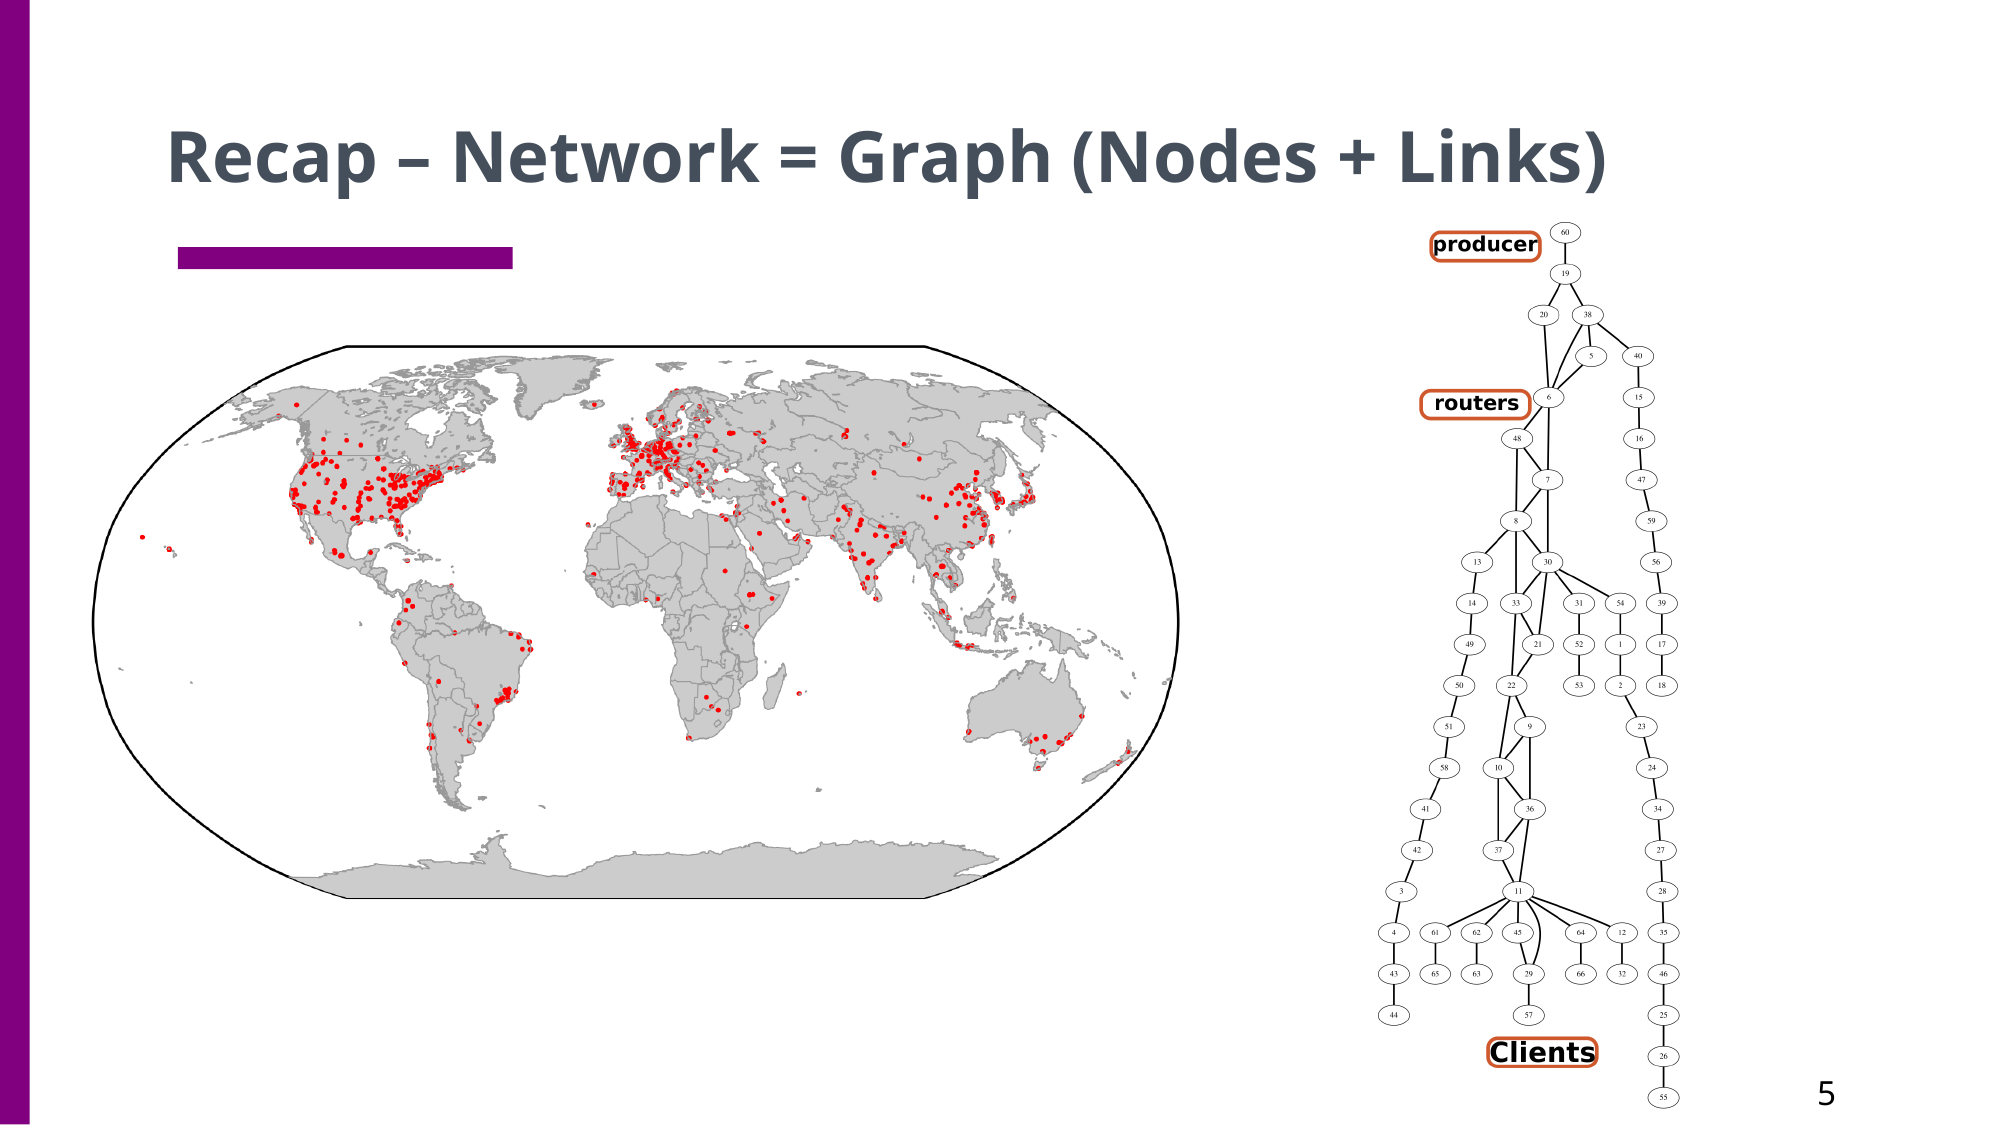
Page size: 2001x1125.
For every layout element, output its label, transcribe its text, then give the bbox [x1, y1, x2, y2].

text_box Recap – Network = Graph (Nodes + Links) [151, 0, 1849, 212]
picture [1376, 220, 1681, 1111]
picture [75, 329, 1195, 916]
